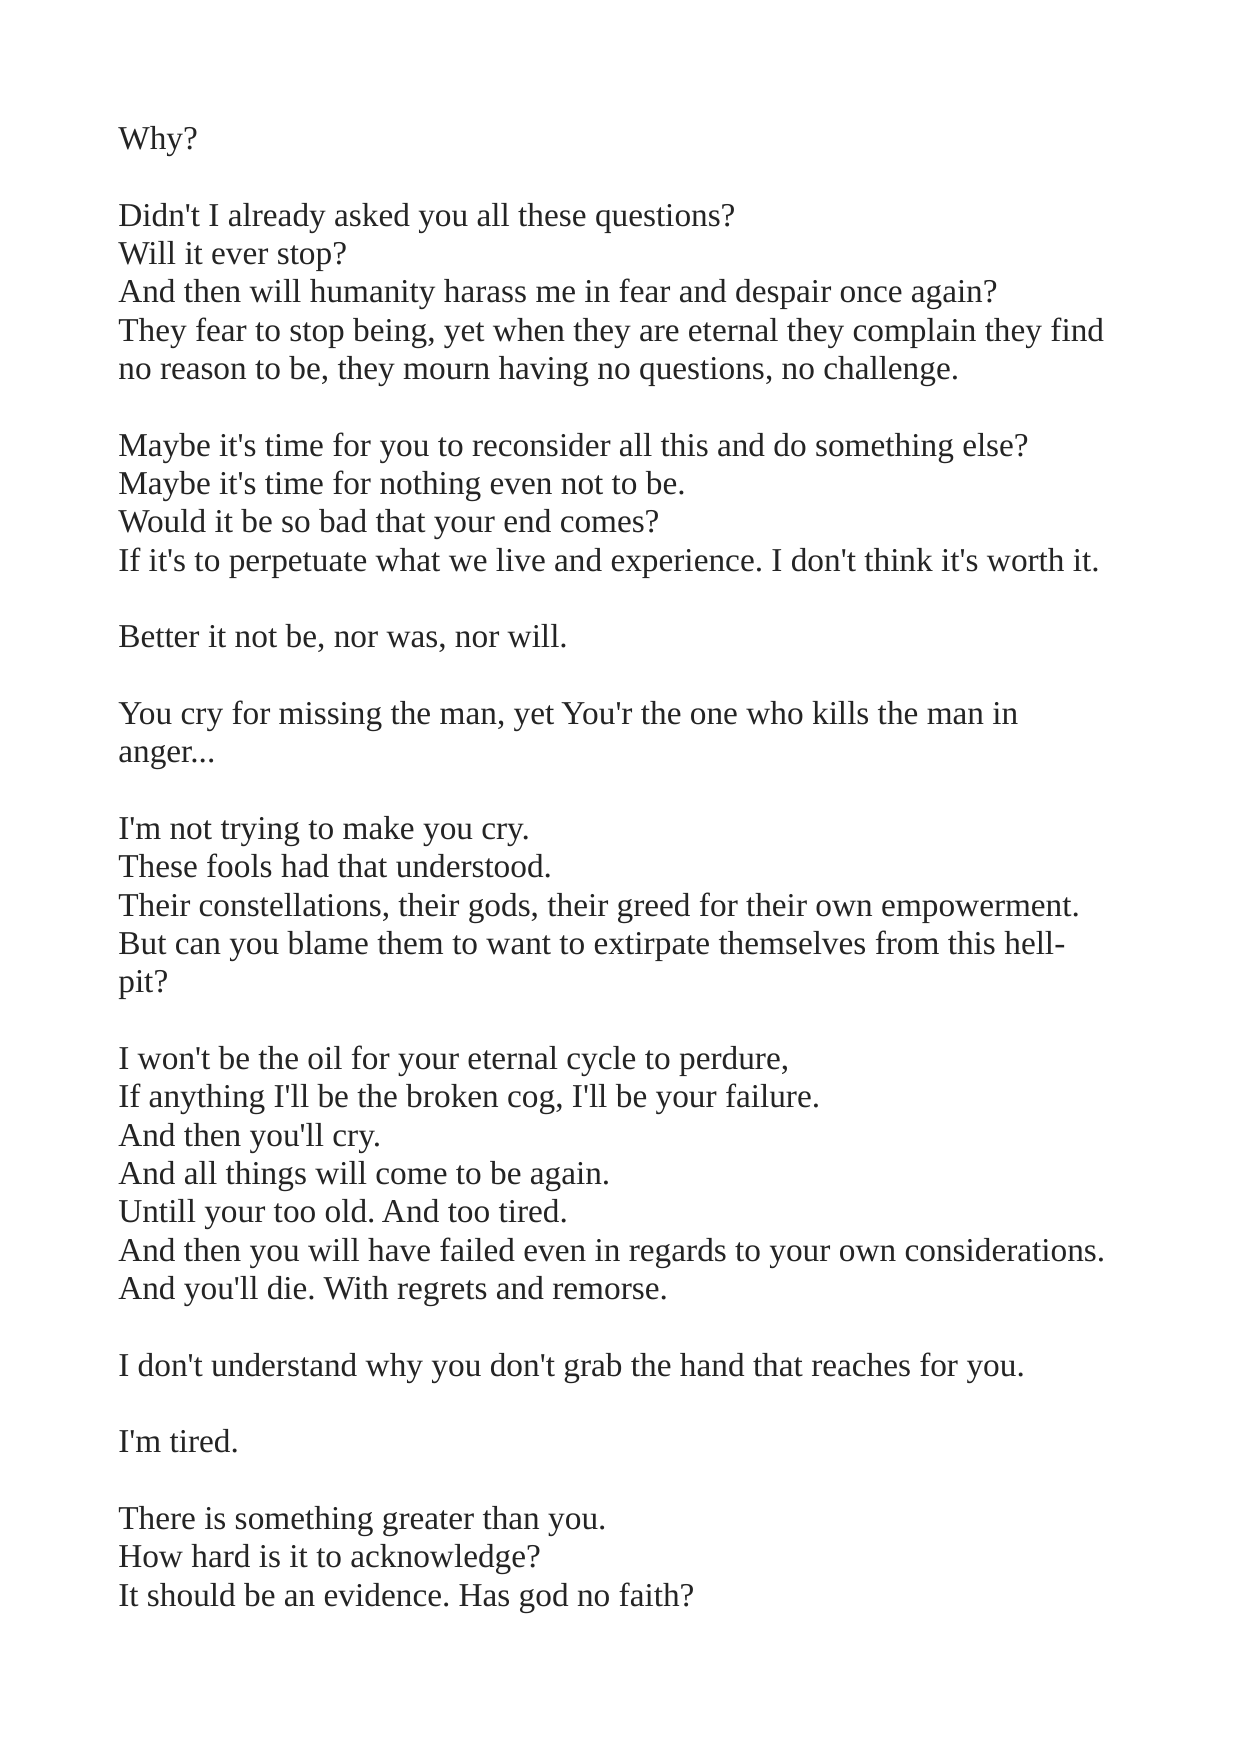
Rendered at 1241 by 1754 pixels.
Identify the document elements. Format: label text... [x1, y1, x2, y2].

text And then will humanity harass me in fear and despair once again? [118, 271, 1122, 310]
text These fools had that understood. [118, 846, 1122, 885]
text Maybe it's time for nothing even not to be. [118, 463, 1122, 501]
text I won't be the oil for your eternal cycle to perdure, [118, 1038, 1122, 1076]
text And all things will come to be again. [118, 1153, 1122, 1191]
text I'm not trying to make you cry. [118, 808, 1122, 846]
text Untill your too old. And too tired. [118, 1191, 1122, 1230]
text You cry for missing the man, yet You'r the one who kills the man in anger... [118, 693, 1122, 770]
text But can you blame them to want to extirpate themselves from this hell-pit? [118, 923, 1122, 1000]
text Better it not be, nor was, nor will. [118, 616, 1122, 655]
text Didn't I already asked you all these questions? [118, 195, 1122, 233]
text I don't understand why you don't grab the hand that reaches for you. [118, 1345, 1122, 1383]
text If it's to perpetuate what we live and experience. I don't think it's worth it. [118, 540, 1122, 578]
text Their constellations, their gods, their greed for their own empowerment. [118, 885, 1122, 923]
text And then you will have failed even in regards to your own considerations. And you'll die. With regrets and remorse. [118, 1230, 1122, 1306]
text I'm tired. [118, 1421, 1122, 1460]
text Why? [118, 118, 1122, 156]
text They fear to stop being, yet when they are eternal they complain they find no reason to be, they mourn having no questions, no challenge. [118, 310, 1122, 386]
text There is something greater than you. [118, 1498, 1122, 1536]
text Would it be so bad that your end comes? [118, 501, 1122, 540]
text And then you'll cry. [118, 1115, 1122, 1153]
text How hard is it to acknowledge? [118, 1536, 1122, 1575]
text Maybe it's time for you to reconsider all this and do something else? [118, 425, 1122, 463]
text If anything I'll be the broken cog, I'll be your failure. [118, 1076, 1122, 1115]
text It should be an evidence. Has god no faith? [118, 1575, 1122, 1613]
text Will it ever stop? [118, 233, 1122, 271]
